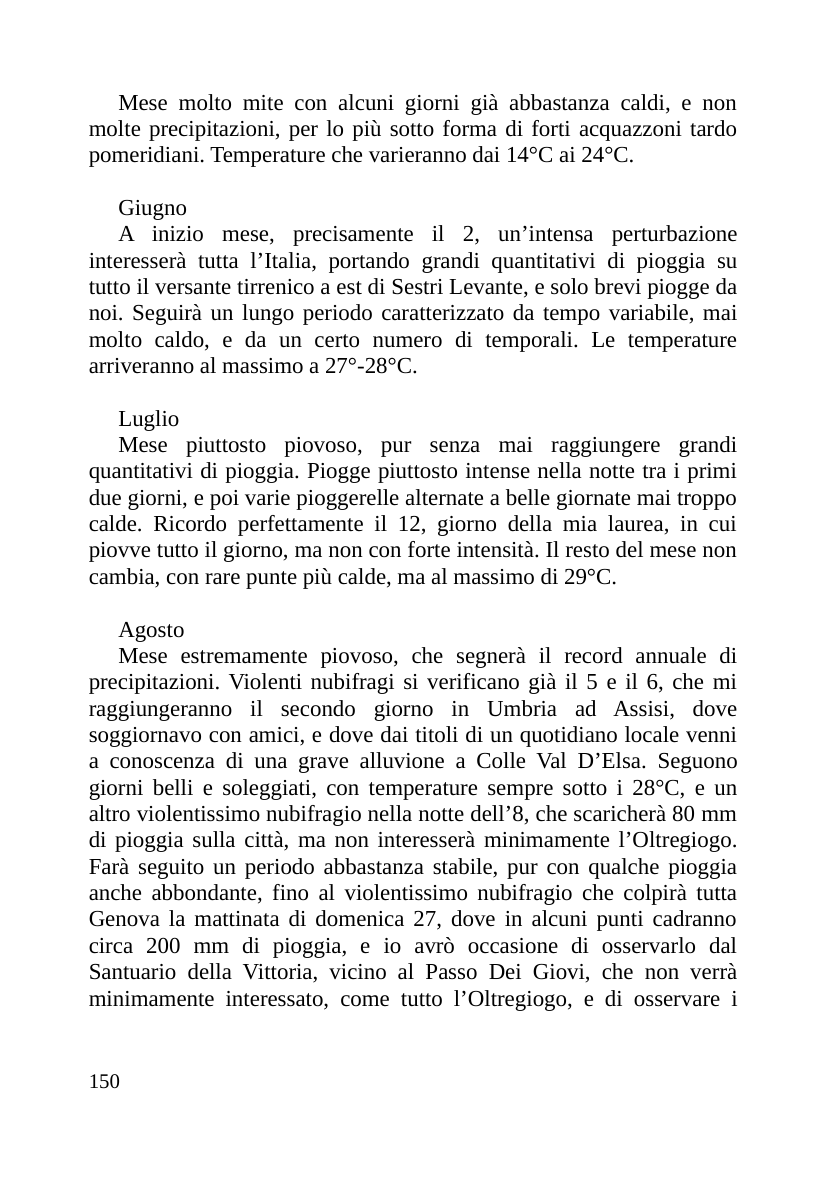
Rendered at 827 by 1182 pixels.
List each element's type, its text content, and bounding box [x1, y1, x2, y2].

text Mese molto mite con alcuni giorni già abbastanza caldi, e non molte precipitazioni, per lo più sotto forma di forti acquazzoni tardo pomeridiani. Temperature che varieranno dai 14°C ai 24°C. [88, 88, 738, 168]
text Agosto [88, 616, 738, 642]
text Mese estremamente piovoso, che segnerà il record annuale di precipitazioni. Violenti nubifragi si verificano già il 5 e il 6, che mi raggiungeranno il secondo giorno in Umbria ad Assisi, dove soggiornavo con amici, e dove dai titoli di un quotidiano locale venni a conoscenza di una grave alluvione a Colle Val D’Elsa. Seguono giorni belli e soleggiati, con temperature sempre sotto i 28°C, e un altro violentissimo nubifragio nella notte dell’8, che scaricherà 80 mm di pioggia sulla città, ma non interesserà minimamente l’Oltregiogo. Farà seguito un periodo abbastanza stabile, pur con qualche pioggia anche abbondante, fino al violentissimo nubifragio che colpirà tutta Genova la mattinata di domenica 27, dove in alcuni punti cadranno circa 200 mm di pioggia, e io avrò occasione di osservarlo dal Santuario della Vittoria, vicino al Passo Dei Giovi, che non verrà minimamente interessato, come tutto l’Oltregiogo, e di osservare i [88, 642, 738, 1011]
text Mese piuttosto piovoso, pur senza mai raggiungere grandi quantitativi di pioggia. Piogge piuttosto intense nella notte tra i primi due giorni, e poi varie pioggerelle alternate a belle giornate mai troppo calde. Ricordo perfettamente il 12, giorno della mia laurea, in cui piovve tutto il giorno, ma non con forte intensità. Il resto del mese non cambia, con rare punte più calde, ma al massimo di 29°C. [88, 431, 738, 589]
text Luglio [88, 405, 738, 431]
text A inizio mese, precisamente il 2, un’intensa perturbazione interesserà tutta l’Italia, portando grandi quantitativi di pioggia su tutto il versante tirrenico a est di Sestri Levante, e solo brevi piogge da noi. Seguirà un lungo periodo caratterizzato da tempo variabile, mai molto caldo, e da un certo numero di temporali. Le temperature arriveranno al massimo a 27°-28°C. [88, 220, 738, 378]
text Giugno [88, 194, 738, 220]
